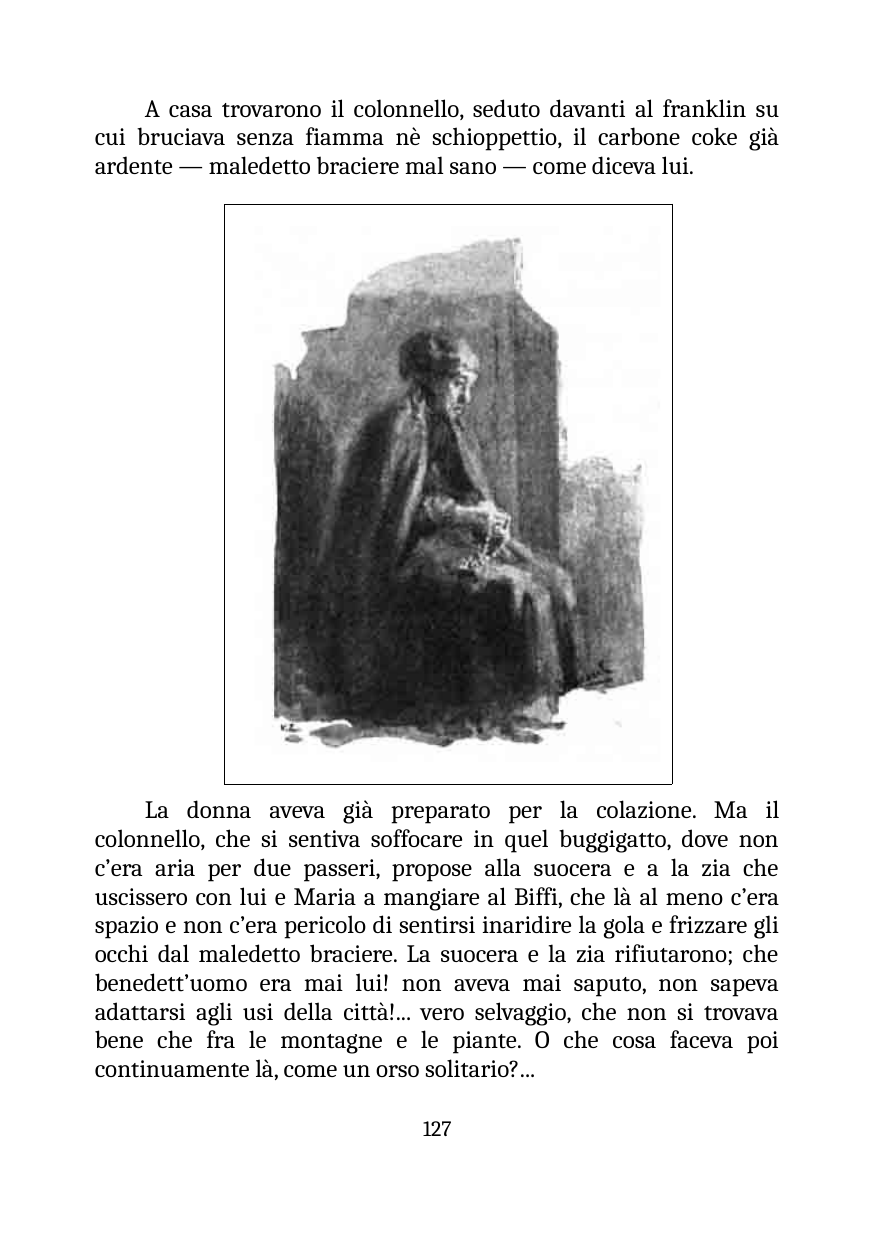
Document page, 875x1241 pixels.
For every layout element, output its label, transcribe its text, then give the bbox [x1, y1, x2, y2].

text A casa trovarono il colonnello, seduto davanti al franklin su cui bruciava senza fiamma nè schioppettio, il carbone coke già ardente — maledetto braciere mal sano — come diceva lui. [94, 94, 779, 181]
text [225, 205, 672, 784]
picture [254, 226, 661, 762]
text La donna aveva già preparato per la colazione. Ma il colonnello, che si sentiva soffocare in quel buggigatto, dove non c’era aria per due passeri, propose alla suocera e a la zia che uscissero con lui e Maria a mangiare al Biffi, che là al meno c’era spazio e non c’era pericolo di sentirsi inaridire la gola e frizzare gli occhi dal maledetto braciere. La suocera e la zia rifiutarono; che benedett’uomo era mai lui! non aveva mai saputo, non sapeva adattarsi agli usi della città!... vero selvaggio, che non si trovava bene che fra le montagne e le piante. O che cosa faceva poi continuamente là, come un orso solitario?... [94, 181, 779, 1084]
